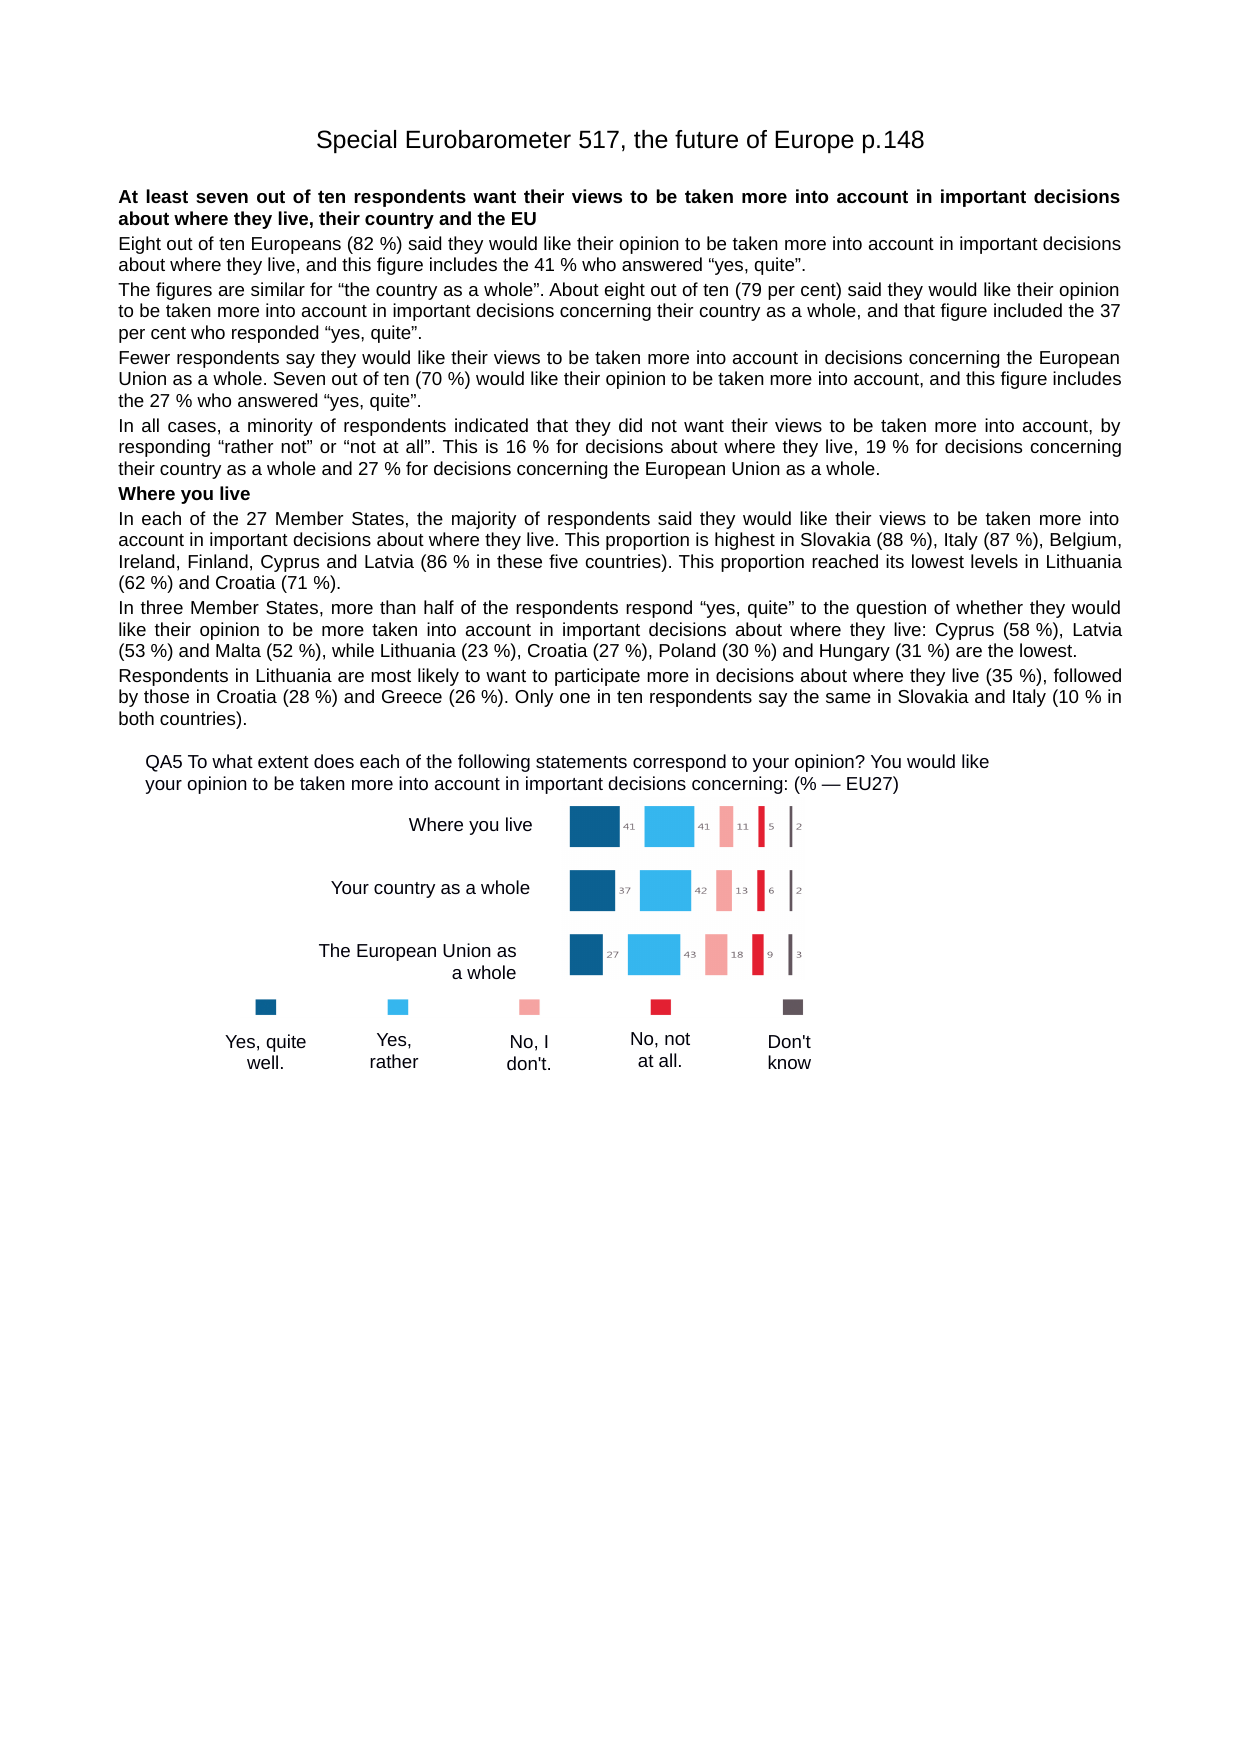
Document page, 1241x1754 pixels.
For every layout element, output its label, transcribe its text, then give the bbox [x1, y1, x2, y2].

text In each of the 27 Member States, the majority of respondents said they would like their views to be taken more into account in important decisions about where they live. This proportion is highest in Slovakia (88 %), Italy (87 %), Belgium, Ireland, Finland, Cyprus and Latvia (86 % in these five countries). This proportion reached its lowest levels in Lithuania (62 %) and Croatia (71 %). [118, 507, 1122, 593]
text In three Member States, more than half of the respondents respond “yes, quite” to the question of whether they would like their opinion to be more taken into account in important decisions about where they live: Cyprus (58 %), Latvia (53 %) and Malta (52 %), while Lithuania (23 %), Croatia (27 %), Poland (30 %) and Hungary (31 %) are the lowest. [118, 597, 1122, 661]
text Eight out of ten Europeans (82 %) said they would like their opinion to be taken more into account in important decisions about where they live, and this figure includes the 41 % who answered “yes, quite”. [118, 232, 1122, 276]
picture [240, 988, 806, 1018]
text The figures are similar for “the country as a whole”. About eight out of ten (79 per cent) said they would like their opinion to be taken more into account in important decisions concerning their country as a whole, and that figure included the 37 per cent who responded “yes, quite”. [118, 279, 1122, 343]
text Fewer respondents say they would like their views to be taken more into account in decisions concerning the European Union as a whole. Seven out of ten (70 %) would like their opinion to be taken more into account, and this figure includes the 27 % who answered “yes, quite”. [118, 347, 1122, 411]
text At least seven out of ten respondents want their views to be taken more into account in important decisions about where they live, their country and the EU [118, 186, 1122, 229]
text Respondents in Lithuania are most likely to want to participate more in decisions about where they live (35 %), followed by those in Croatia (28 %) and Greece (26 %). Only one in ten respondents say the same in Slovakia and Italy (10 % in both countries). [118, 665, 1122, 729]
text Where you live [118, 482, 1122, 504]
picture [561, 797, 805, 980]
text In all cases, a minority of respondents indicated that they did not want their views to be taken more into account, by responding “rather not” or “not at all”. This is 16 % for decisions about where they live, 19 % for decisions concerning their country as a whole and 27 % for decisions concerning the European Union as a whole. [118, 414, 1122, 479]
